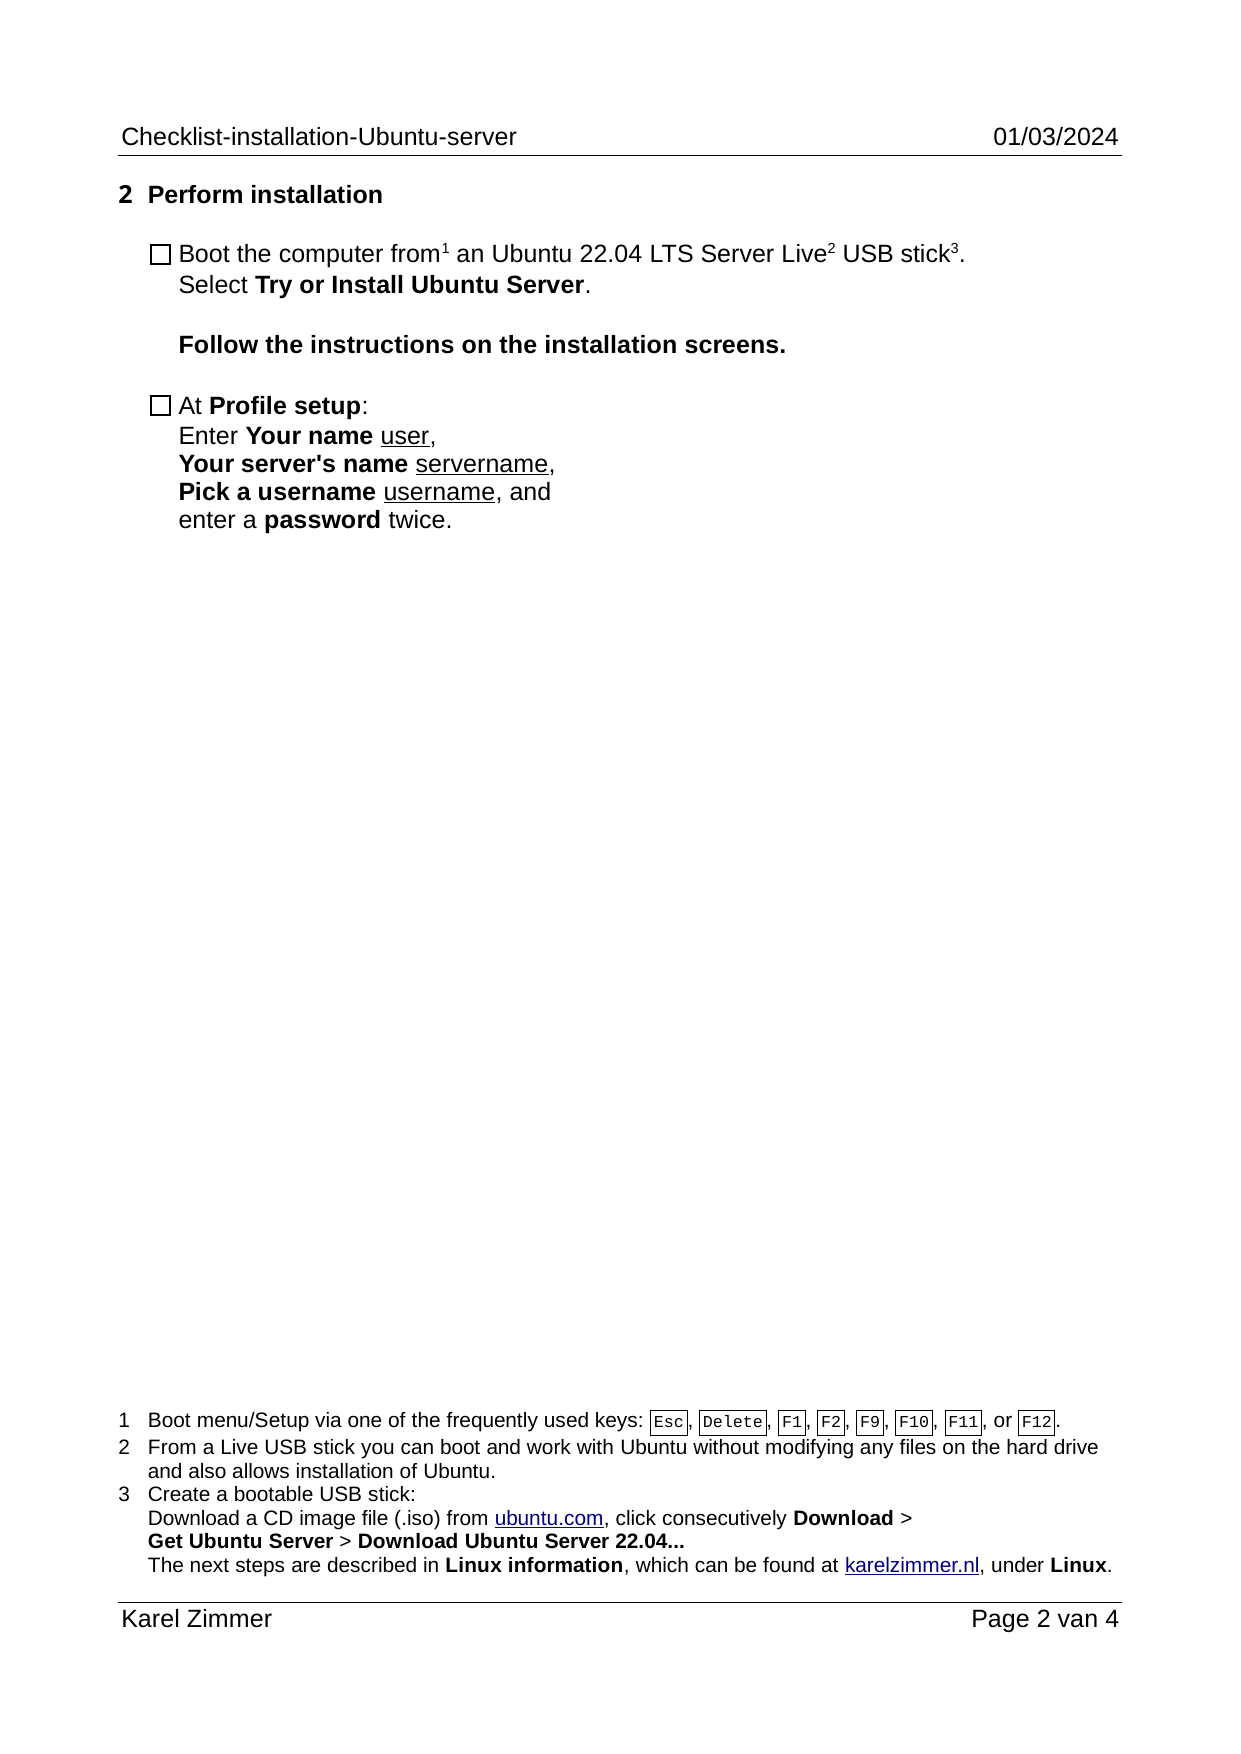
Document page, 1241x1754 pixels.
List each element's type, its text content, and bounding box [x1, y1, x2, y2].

table_cell Follow the instructions on the installation screens. [177, 330, 1122, 360]
table_cell [142, 300, 177, 330]
table_cell [118, 391, 142, 421]
table_cell Enter Your name user, Your server's name servername, Pick a username username, and enter a password twice. [177, 421, 1122, 535]
table_header [142, 239, 177, 269]
table_cell [142, 391, 177, 421]
table_cell [177, 360, 1122, 391]
table_cell At Profile setup: [177, 391, 1122, 421]
table_cell [118, 421, 142, 535]
table_cell [118, 300, 142, 330]
table_cell [142, 269, 177, 300]
table_cell [118, 269, 142, 300]
table_cell [142, 360, 177, 391]
list Perform installation [118, 177, 1122, 211]
table_cell [142, 330, 177, 360]
table_cell Select Try or Install Ubuntu Server. [177, 269, 1122, 300]
table_cell [118, 360, 142, 391]
table_cell [142, 421, 177, 535]
table_cell [177, 300, 1122, 330]
table_cell [118, 330, 142, 360]
table_header [118, 239, 142, 269]
table_header Boot the computer from an Ubuntu 22.04 LTS Server Live USB stick. [177, 239, 1122, 269]
